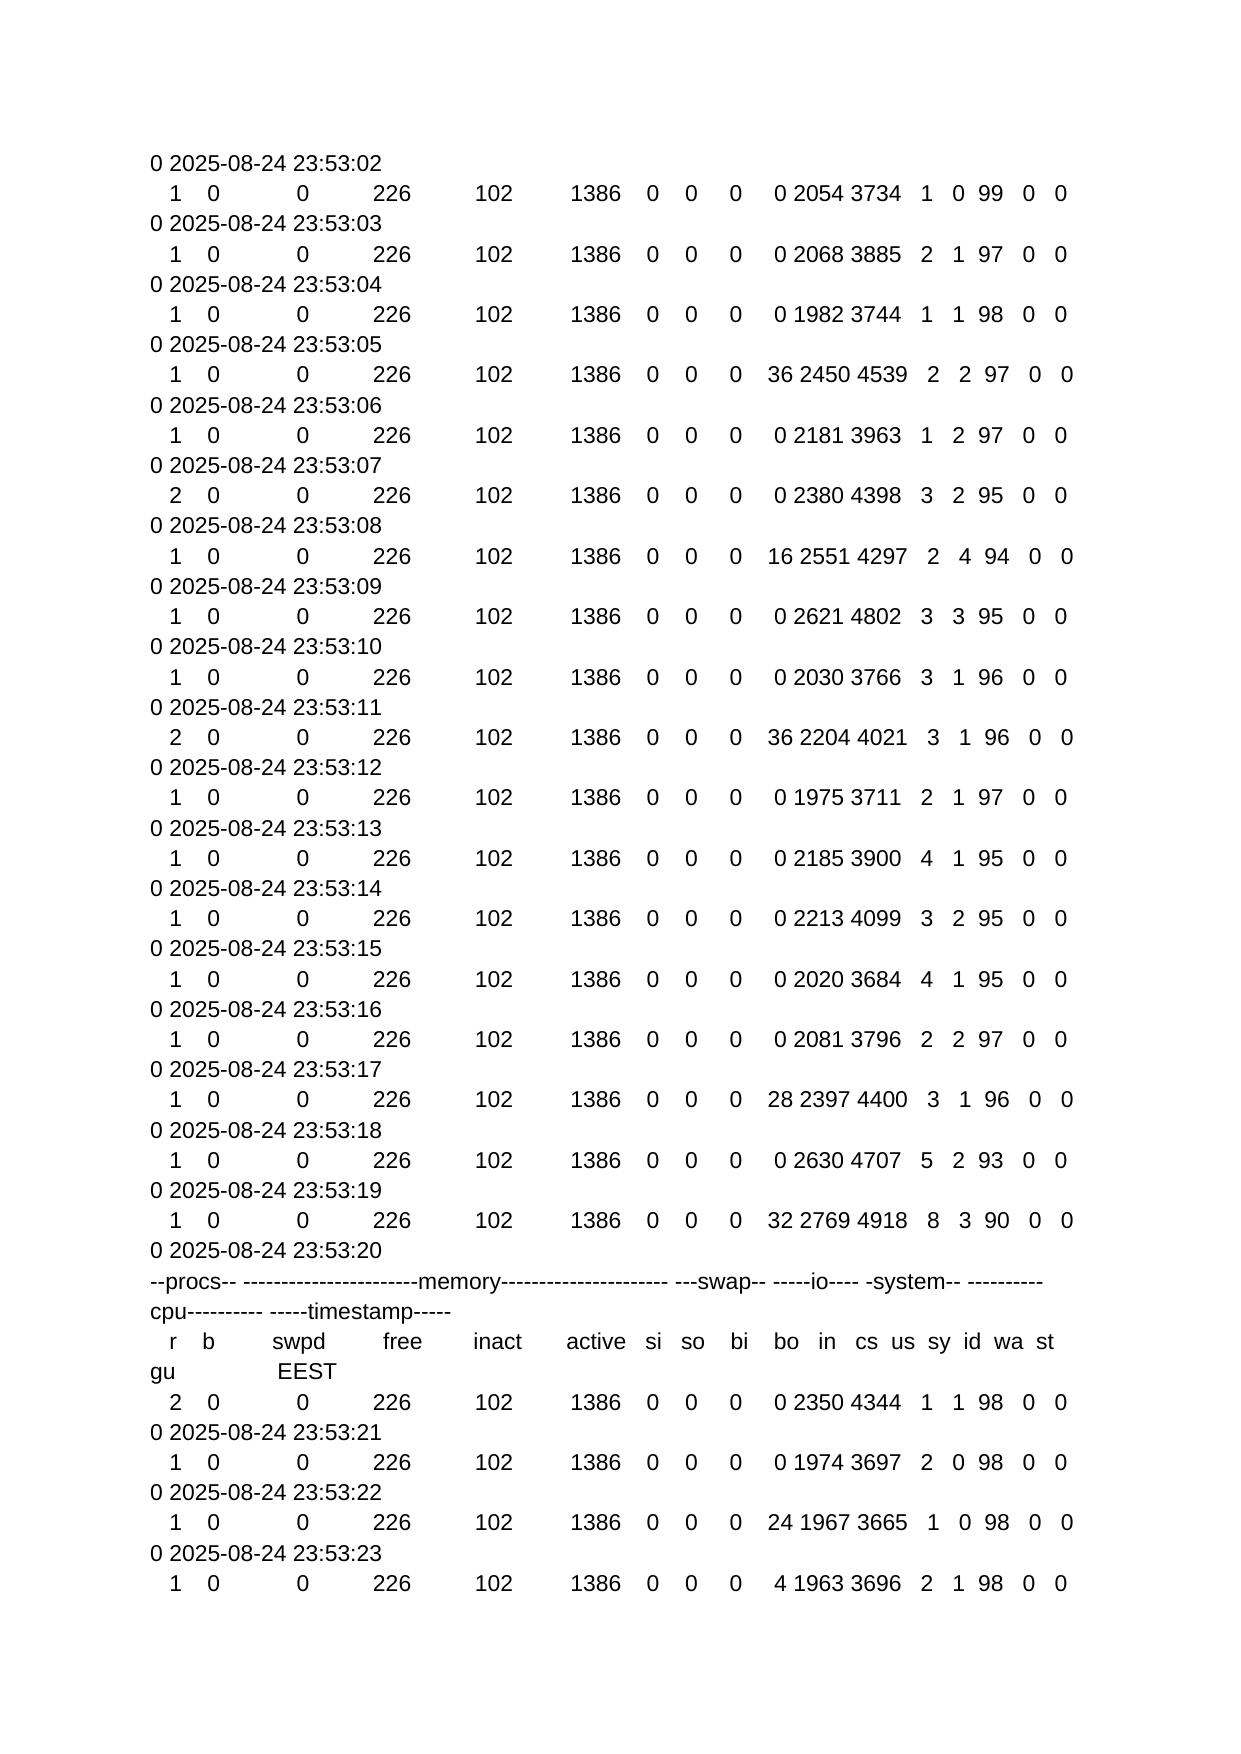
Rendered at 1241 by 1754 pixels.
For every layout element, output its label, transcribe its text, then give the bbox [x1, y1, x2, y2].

text 1 0 0 226 102 1386 0 0 0 24 1967 3665 1 0 98 0 0 0 2025-08-24 23:53:23 [150, 1509, 1090, 1566]
text 2 0 0 226 102 1386 0 0 0 0 2380 4398 3 2 95 0 0 0 2025-08-24 23:53:08 [150, 482, 1090, 539]
text 1 0 0 226 102 1386 0 0 0 0 2068 3885 2 1 97 0 0 0 2025-08-24 23:53:04 [150, 241, 1090, 297]
text 1 0 0 226 102 1386 0 0 0 16 2551 4297 2 4 94 0 0 0 2025-08-24 23:53:09 [150, 543, 1090, 599]
text 1 0 0 226 102 1386 0 0 0 0 2621 4802 3 3 95 0 0 0 2025-08-24 23:53:10 [150, 603, 1090, 660]
text 1 0 0 226 102 1386 0 0 0 4 1963 3696 2 1 98 0 0 [150, 1570, 1090, 1596]
text 1 0 0 226 102 1386 0 0 0 0 2630 4707 5 2 93 0 0 0 2025-08-24 23:53:19 [150, 1147, 1090, 1203]
text 1 0 0 226 102 1386 0 0 0 0 1975 3711 2 1 97 0 0 0 2025-08-24 23:53:13 [150, 784, 1090, 841]
text r b swpd free inact active si so bi bo in cs us sy id wa st gu EEST [150, 1328, 1090, 1385]
text 1 0 0 226 102 1386 0 0 0 32 2769 4918 8 3 90 0 0 0 2025-08-24 23:53:20 [150, 1207, 1090, 1264]
text 1 0 0 226 102 1386 0 0 0 0 2185 3900 4 1 95 0 0 0 2025-08-24 23:53:14 [150, 845, 1090, 901]
text 1 0 0 226 102 1386 0 0 0 0 2213 4099 3 2 95 0 0 0 2025-08-24 23:53:15 [150, 905, 1090, 962]
text 1 0 0 226 102 1386 0 0 0 28 2397 4400 3 1 96 0 0 0 2025-08-24 23:53:18 [150, 1086, 1090, 1143]
text 1 0 0 226 102 1386 0 0 0 0 2081 3796 2 2 97 0 0 0 2025-08-24 23:53:17 [150, 1026, 1090, 1083]
text 2 0 0 226 102 1386 0 0 0 36 2204 4021 3 1 96 0 0 0 2025-08-24 23:53:12 [150, 724, 1090, 781]
text 1 0 0 226 102 1386 0 0 0 0 2054 3734 1 0 99 0 0 0 2025-08-24 23:53:03 [150, 180, 1090, 237]
text 1 0 0 226 102 1386 0 0 0 36 2450 4539 2 2 97 0 0 0 2025-08-24 23:53:06 [150, 361, 1090, 418]
text --procs-- -----------------------memory---------------------- ---swap-- -----io---- -system-- ----------cpu---------- -----timestamp----- [150, 1268, 1090, 1324]
text 1 0 0 226 102 1386 0 0 0 0 2181 3963 1 2 97 0 0 0 2025-08-24 23:53:07 [150, 422, 1090, 478]
text 2 0 0 226 102 1386 0 0 0 0 2350 4344 1 1 98 0 0 0 2025-08-24 23:53:21 [150, 1388, 1090, 1445]
text 1 0 0 226 102 1386 0 0 0 0 1974 3697 2 0 98 0 0 0 2025-08-24 23:53:22 [150, 1449, 1090, 1506]
text 0 2025-08-24 23:53:02 [150, 150, 1090, 176]
text 1 0 0 226 102 1386 0 0 0 0 1982 3744 1 1 98 0 0 0 2025-08-24 23:53:05 [150, 301, 1090, 358]
text 1 0 0 226 102 1386 0 0 0 0 2030 3766 3 1 96 0 0 0 2025-08-24 23:53:11 [150, 663, 1090, 720]
text 1 0 0 226 102 1386 0 0 0 0 2020 3684 4 1 95 0 0 0 2025-08-24 23:53:16 [150, 966, 1090, 1022]
